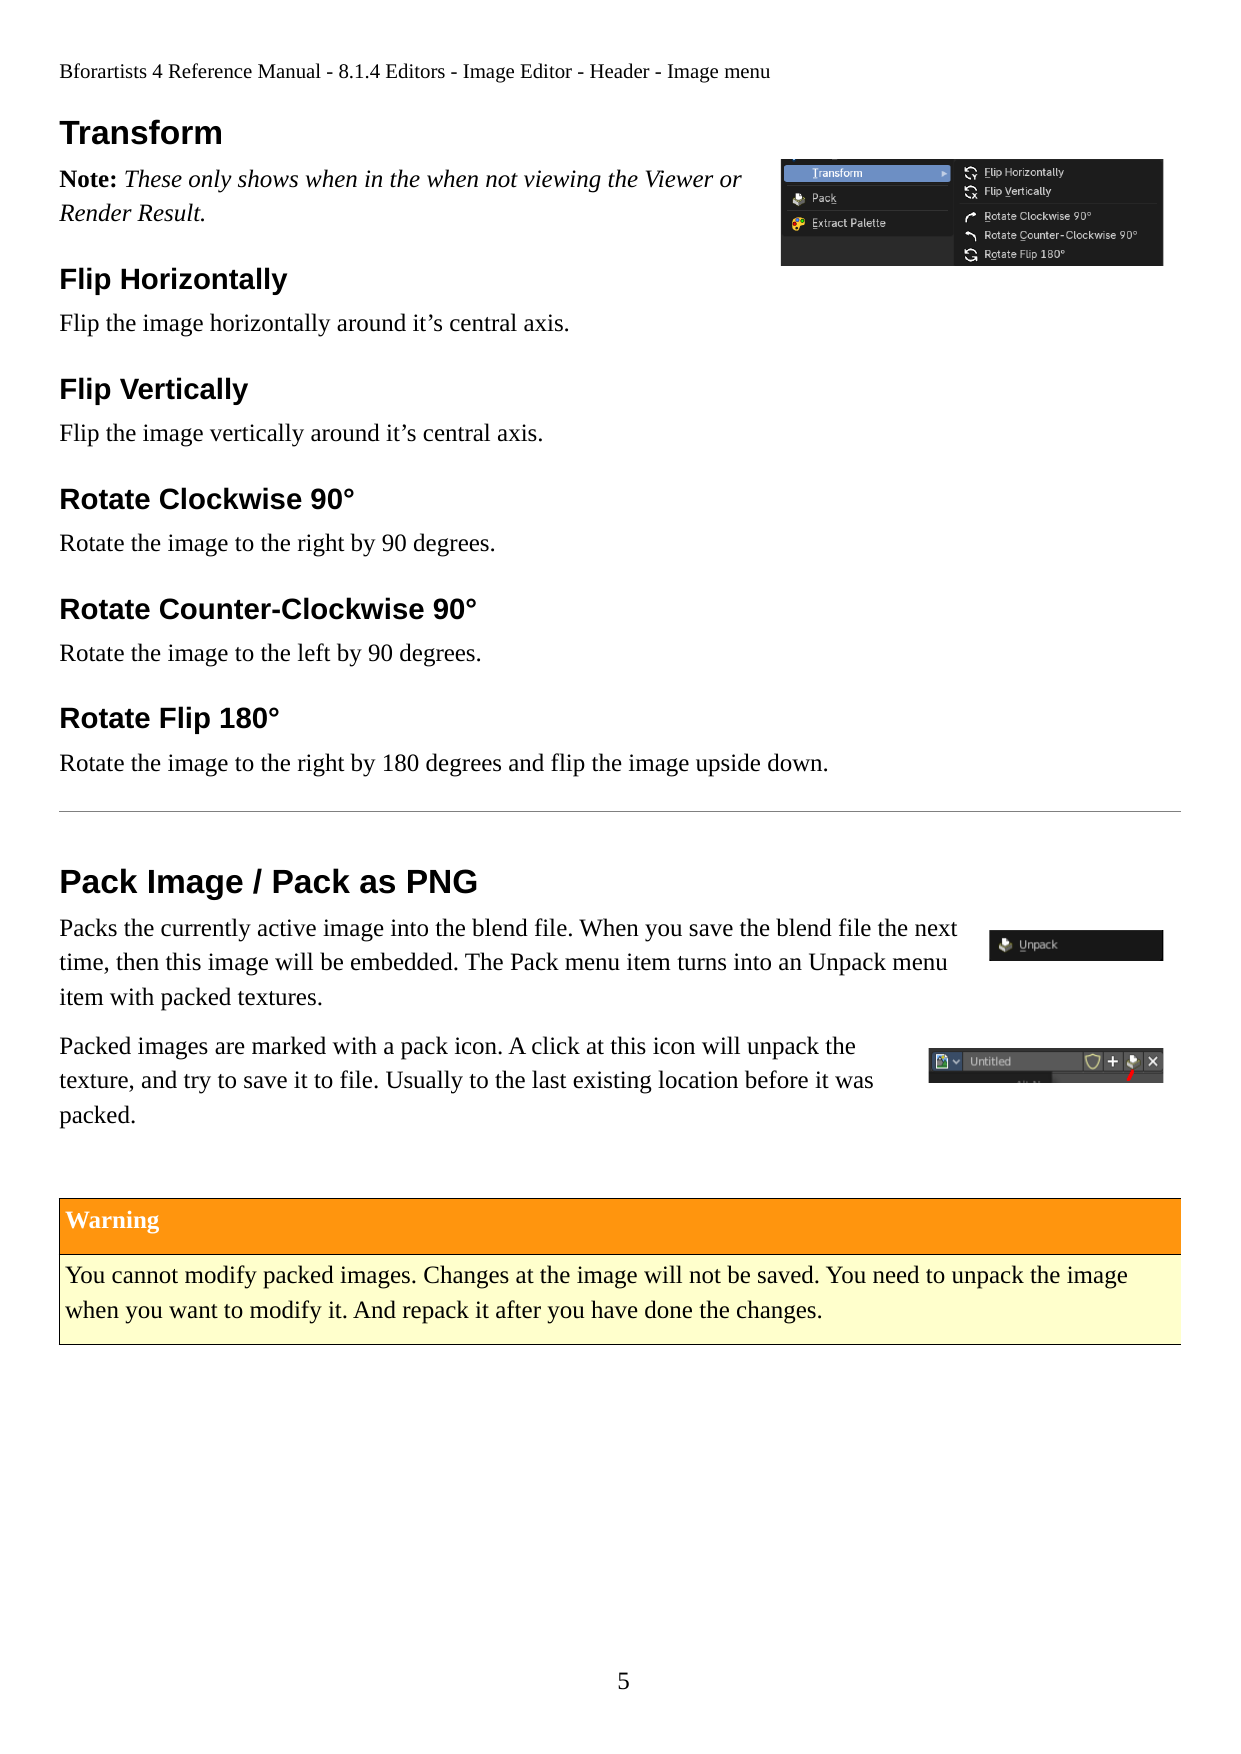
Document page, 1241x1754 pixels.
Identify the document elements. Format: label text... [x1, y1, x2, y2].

text Note: These only shows when in the when not viewing the Viewer or Render Result. [59, 164, 780, 227]
text Rotate the image to the right by 180 degrees and flip the image upside down. [59, 748, 1181, 776]
text Flip the image horizontally around it’s central axis. [59, 308, 1181, 337]
text Rotate the image to the right by 90 degrees. [59, 528, 1181, 557]
text Flip the image vertically around it’s central axis. [59, 418, 1181, 447]
subtitle Rotate Counter-Clockwise 90° [59, 592, 1181, 625]
subtitle Transform [59, 113, 1181, 151]
subtitle Rotate Clockwise 90° [59, 482, 1181, 515]
text Rotate the image to the left by 90 degrees. [59, 638, 1181, 667]
table_header Warning [60, 1199, 1181, 1254]
subtitle Rotate Flip 180° [59, 701, 1181, 735]
text Packed images are marked with a pack icon. A click at this icon will unpack the texture, and try to save it to file. Usually to the last existing location before it was packed. [59, 1031, 1181, 1129]
picture [780, 159, 1164, 266]
picture [928, 1048, 1164, 1083]
subtitle Flip Horizontally [59, 262, 1181, 296]
subtitle Flip Vertically [59, 372, 1181, 406]
text Packs the currently active image into the blend file. When you save the blend file the next time, then this image will be embedded. The Pack menu item turns into an Unpack menu item with packed textures. [59, 913, 1181, 1011]
table_cell You cannot modify packed images. Changes at the image will not be saved. You need to unpack the image when you want to modify it. And repack it after you have done the changes. [60, 1255, 1181, 1344]
subtitle Pack Image / Pack as PNG [59, 862, 1181, 900]
picture [989, 930, 1164, 961]
